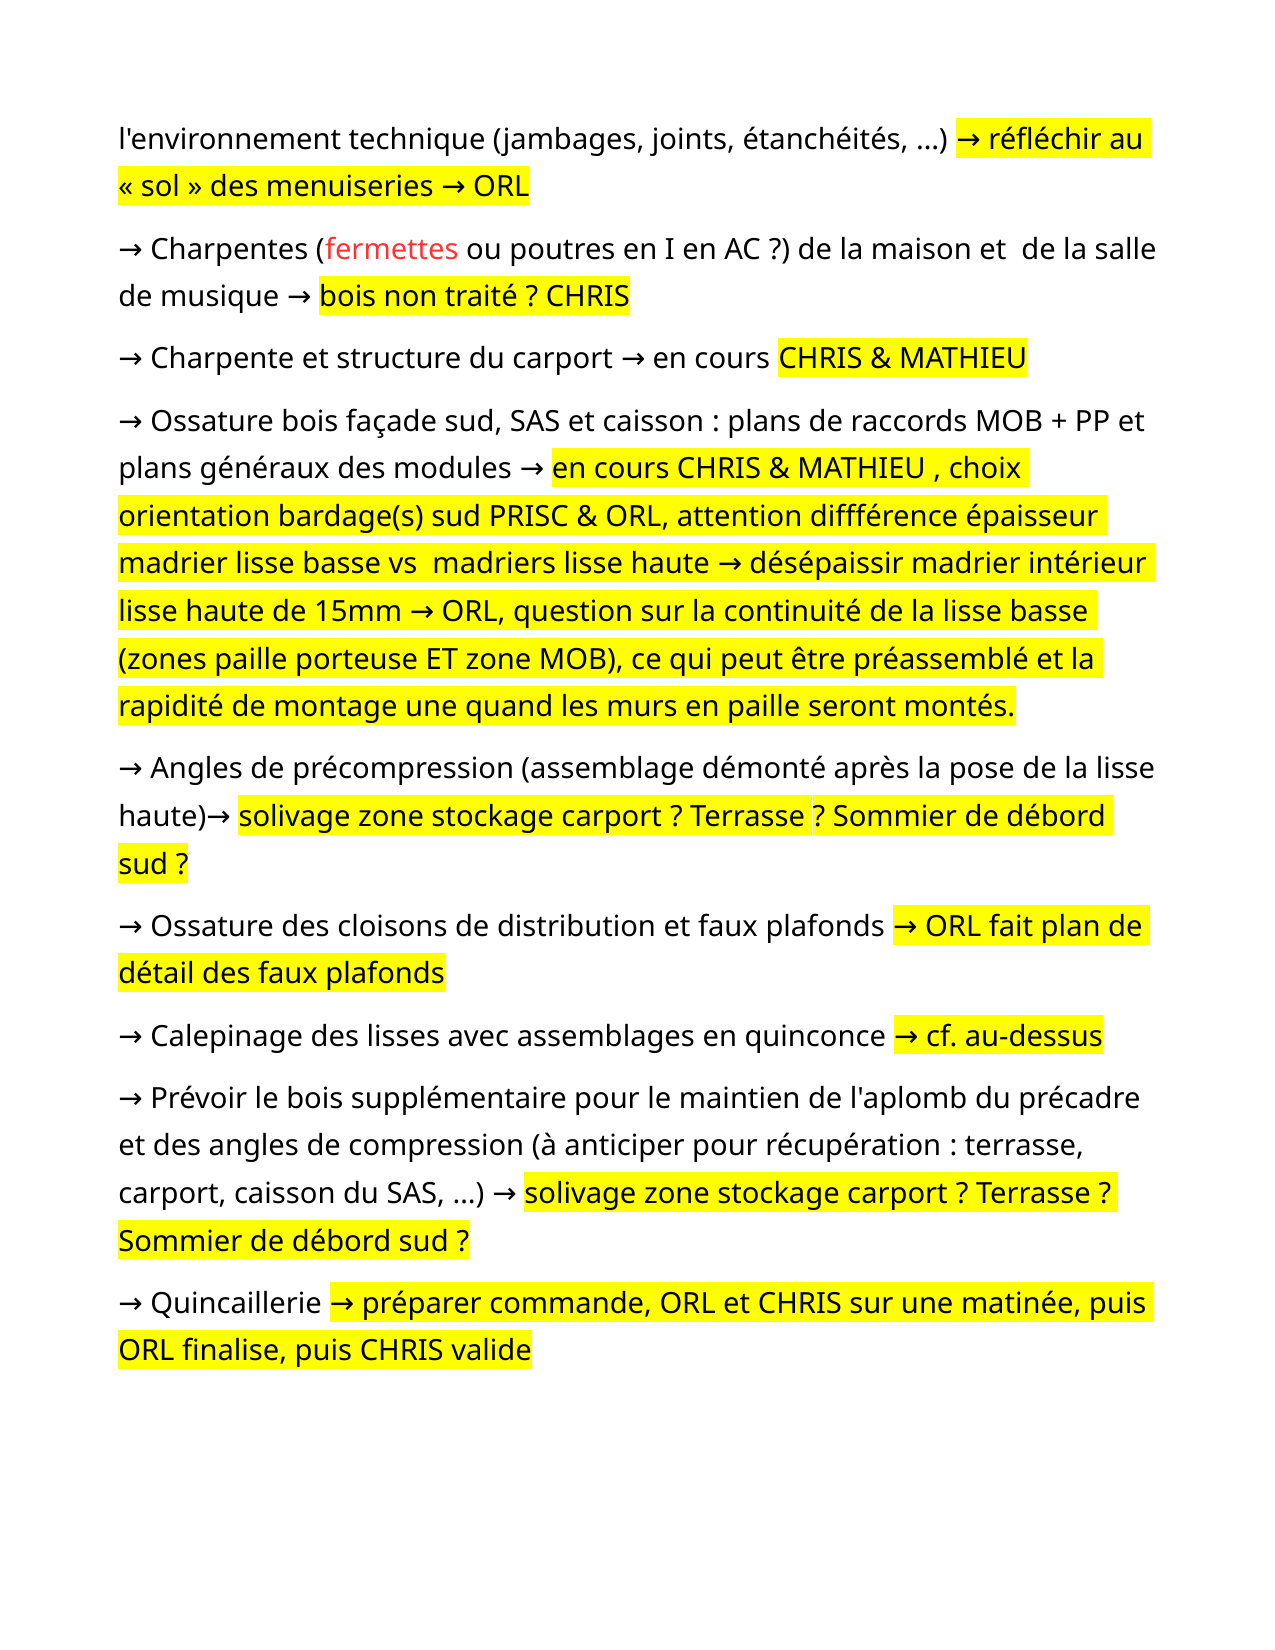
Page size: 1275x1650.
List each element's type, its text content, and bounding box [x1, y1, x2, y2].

text → Charpente et structure du carport → en cours CHRIS & MATHIEU [118, 338, 1157, 377]
text → Charpentes (fermettes ou poutres en I en AC ?) de la maison et de la salle de musique → bois non traité ? CHRIS [118, 228, 1157, 315]
text → Ossature bois façade sud, SAS et caisson : plans de raccords MOB + PP et plans généraux des modules → en cours CHRIS & MATHIEU , choix orientation bardage(s) sud PRISC & ORL, attention diffférence épaisseur madrier lisse basse vs madriers lisse haute → désépaissir madrier intérieur lisse haute de 15mm → ORL, question sur la continuité de la lisse basse (zones paille porteuse ET zone MOB), ce qui peut être préassemblé et la rapidité de montage une quand les murs en paille seront montés. [118, 400, 1157, 725]
text → Ossature des cloisons de distribution et faux plafonds → ORL fait plan de détail des faux plafonds [118, 905, 1157, 992]
text → Angles de précompression (assemblage démonté après la pose de la lisse haute)→ solivage zone stockage carport ? Terrasse ? Sommier de débord sud ? [118, 748, 1157, 883]
text → Calepinage des lisses avec assemblages en quinconce → cf. au-dessus [118, 1015, 1157, 1054]
text → Prévoir le bois supplémentaire pour le maintien de l'aplomb du précadre et des angles de compression (à anticiper pour récupération : terrasse, carport, caisson du SAS, …) → solivage zone stockage carport ? Terrasse ? Sommier de débord sud ? [118, 1077, 1157, 1259]
text → Quincaillerie → préparer commande, ORL et CHRIS sur une matinée, puis ORL finalise, puis CHRIS valide [118, 1282, 1157, 1369]
text l'environnement technique (jambages, joints, étanchéités, …) → réfléchir au « sol » des menuiseries → ORL [118, 118, 1157, 205]
